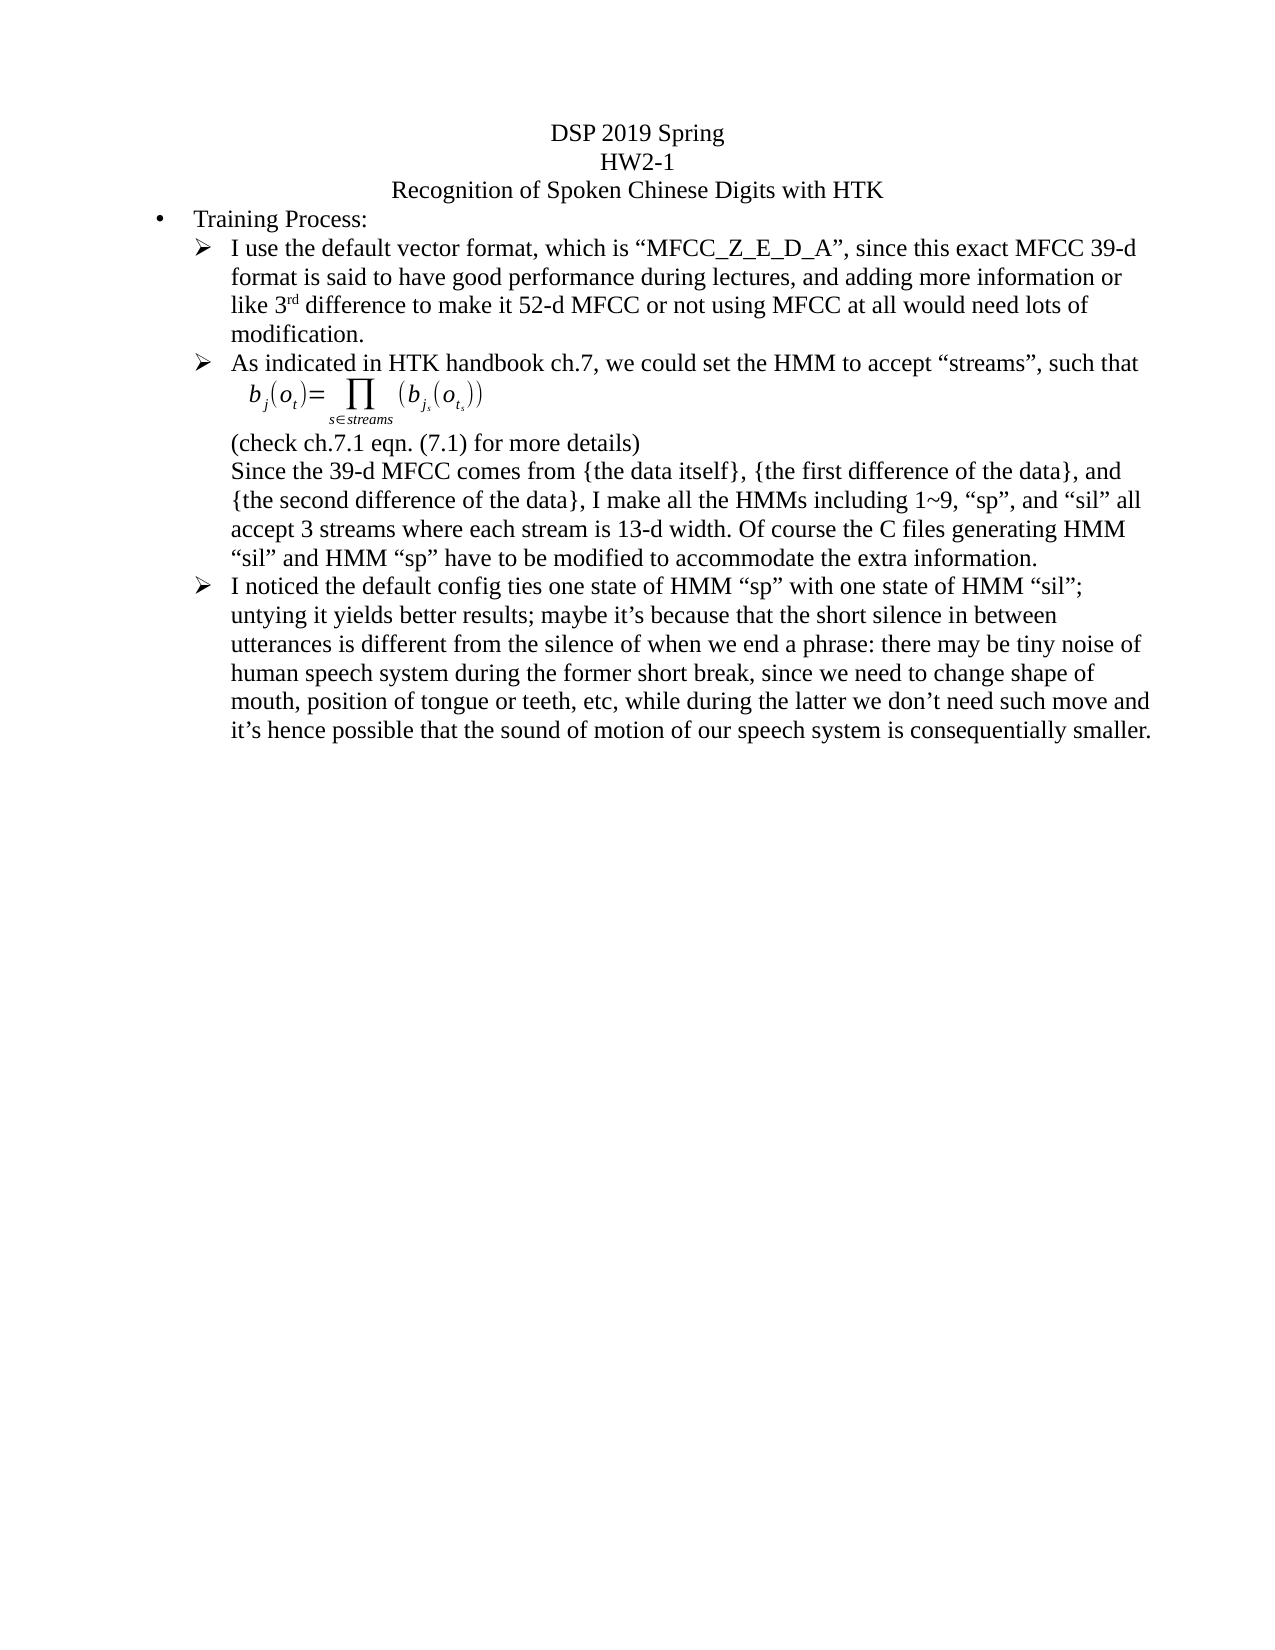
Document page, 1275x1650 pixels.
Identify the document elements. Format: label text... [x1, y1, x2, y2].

text Recognition of Spoken Chinese Digits with HTK [118, 176, 1157, 204]
text HW2-1 [118, 147, 1157, 176]
list I use the default vector format, which is “MFCC_Z_E_D_A”, since this exact MFCC 39-d format is said to have good performance during lectures, and adding more information or like 3rd difference to make it 52-d MFCC or not using MFCC at all would need lots of modification. [193, 233, 1157, 348]
list Training Process: [156, 204, 1157, 233]
list (check ch.7.1 eqn. (7.1) for more details) [193, 428, 1157, 456]
list I noticed the default config ties one state of HMM “sp” with one state of HMM “sil”; untying it yields better results; maybe it’s because that the short silence in between utterances is different from the silence of when we end a phrase: there may be tiny noise of human speech system during the former short break, since we need to change shape of mouth, position of tongue or teeth, etc, while during the latter we don’t need such move and it’s hence possible that the sound of motion of our speech system is consequentially smaller. [193, 571, 1157, 744]
list As indicated in HTK handbook ch.7, we could set the HMM to accept “streams”, such that [193, 348, 1157, 377]
text DSP 2019 Spring [118, 118, 1157, 147]
list Since the 39-d MFCC comes from {the data itself}, {the first difference of the data}, and {the second difference of the data}, I make all the HMMs including 1~9, “sp”, and “sil” all accept 3 streams where each stream is 13-d width. Of course the C files generating HMM “sil” and HMM “sp” have to be modified to accommodate the extra information. [193, 456, 1157, 571]
